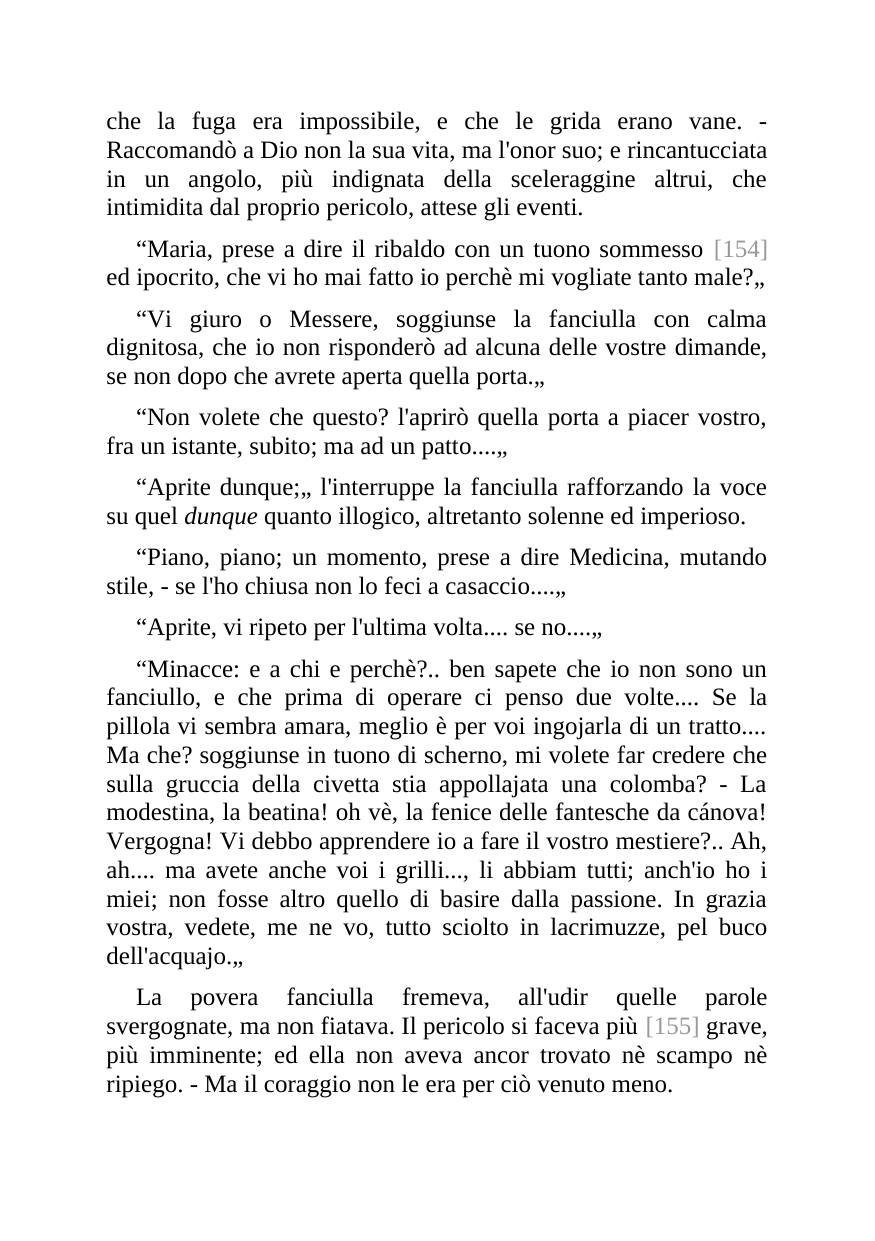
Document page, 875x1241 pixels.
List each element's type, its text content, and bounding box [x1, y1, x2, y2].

text “Aprite, vi ripeto per l'ultima volta.... se no....„ [106, 612, 768, 641]
text “Maria, prese a dire il ribaldo con un tuono sommesso [154] ed ipocrito, che vi ho mai fatto io perchè mi vogliate tanto male?„ [106, 234, 768, 291]
text “Aprite dunque;„ l'interruppe la fanciulla rafforzando la voce su quel dunque quanto illogico, altretanto solenne ed imperioso. [106, 472, 768, 530]
text La povera fanciulla fremeva, all'udir quelle parole svergognate, ma non fiatava. Il pericolo si faceva più [155] grave, più imminente; ed ella non aveva ancor trovato nè scampo nè ripiego. - Ma il coraggio non le era per ciò venuto meno. [106, 982, 768, 1097]
text “Non volete che questo? l'aprirò quella porta a piacer vostro, fra un istante, subito; ma ad un patto....„ [106, 402, 768, 460]
text “Minacce: e a chi e perchè?.. ben sapete che io non sono un fanciullo, e che prima di operare ci penso due volte.... Se la pillola vi sembra amara, meglio è per voi ingojarla di un tratto.... Ma che? soggiunse in tuono di scherno, mi volete far credere che sulla gruccia della civetta stia appollajata una colomba? - La modestina, la beatina! oh vè, la fenice delle fantesche da cánova! Vergogna! Vi debbo apprendere io a fare il vostro mestiere?.. Ah, ah.... ma avete anche voi i grilli..., li abbiam tutti; anch'io ho i miei; non fosse altro quello di basire dalla passione. In grazia vostra, vedete, me ne vo, tutto sciolto in lacrimuzze, pel buco dell'acquajo.„ [106, 654, 768, 970]
text “Vi giuro o Messere, soggiunse la fanciulla con calma dignitosa, che io non risponderò ad alcuna delle vostre dimande, se non dopo che avrete aperta quella porta.„ [106, 304, 768, 390]
text che la fuga era impossibile, e che le grida erano vane. - Raccomandò a Dio non la sua vita, ma l'onor suo; e rincantucciata in un angolo, più indignata della sceleraggine altrui, che intimidita dal proprio pericolo, attese gli eventi. [106, 106, 768, 221]
text “Piano, piano; un momento, prese a dire Medicina, mutando stile, - se l'ho chiusa non lo feci a casaccio....„ [106, 542, 768, 600]
